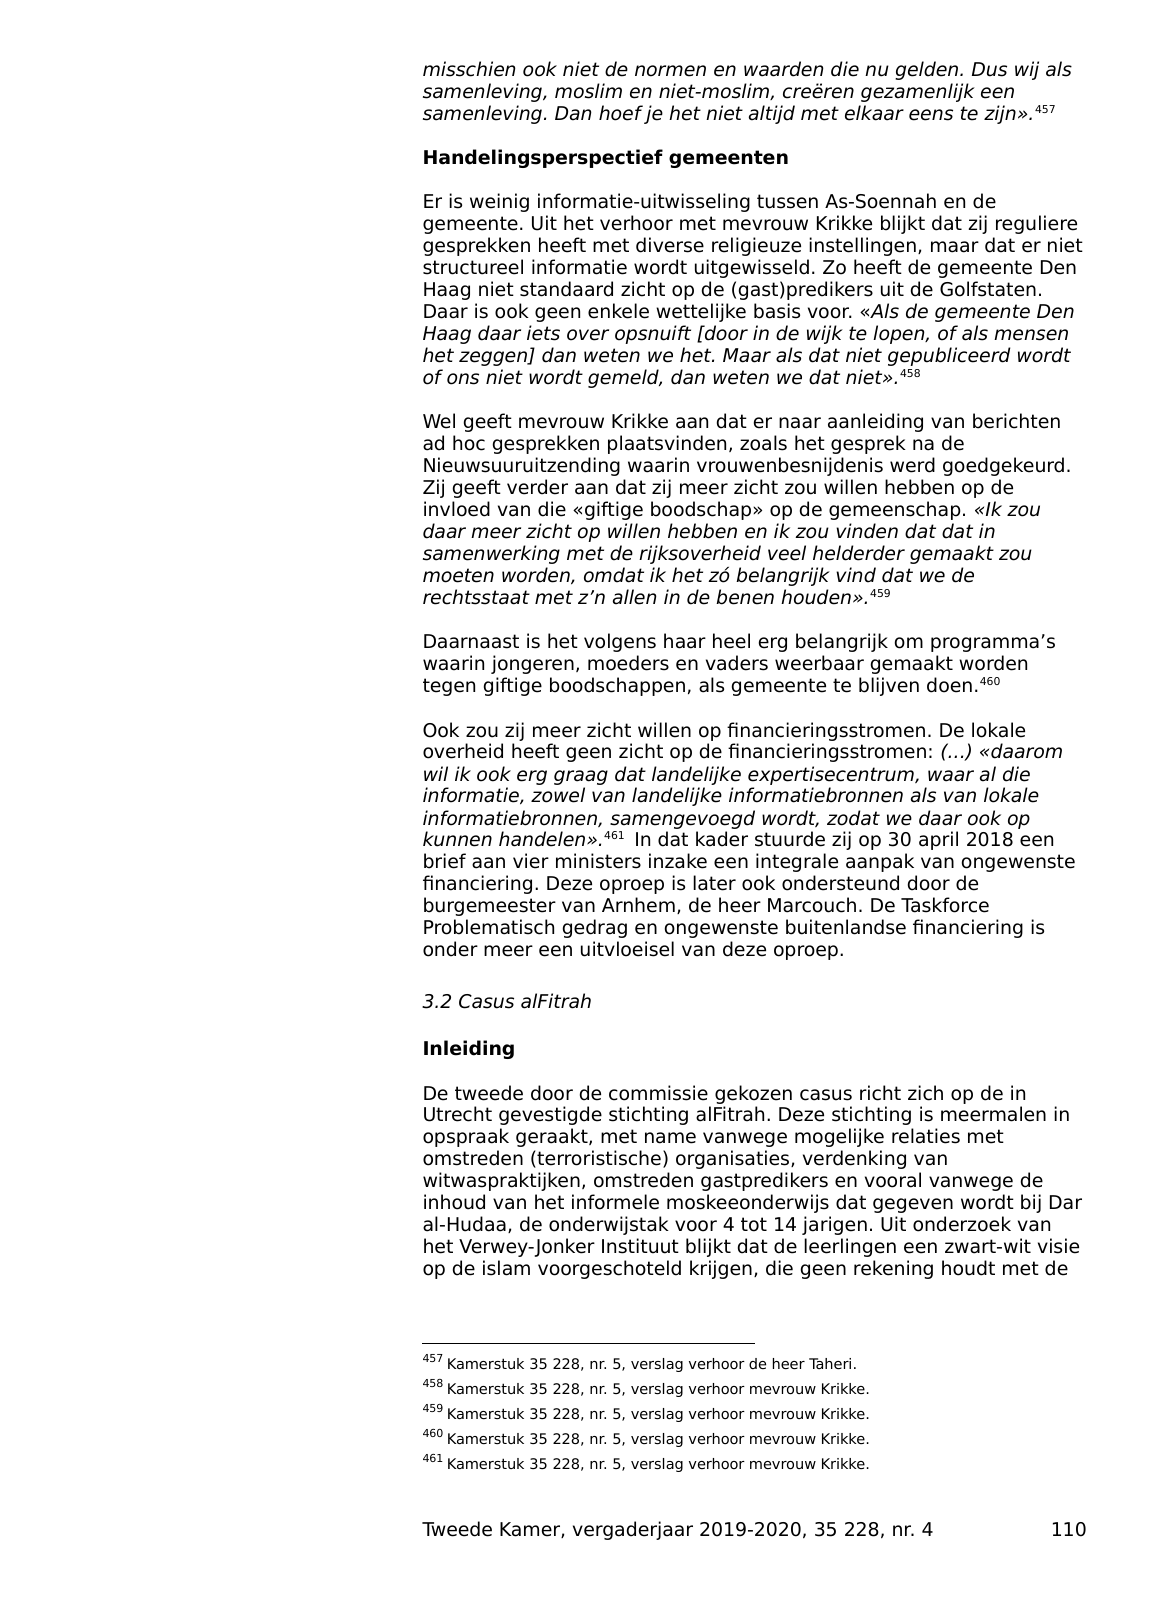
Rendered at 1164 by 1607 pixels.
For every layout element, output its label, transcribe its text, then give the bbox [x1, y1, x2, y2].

text Kamerstuk 35 228, nr. 5, verslag verhoor mevrouw Krikke. [422, 1402, 1087, 1424]
text Ook zou zij meer zicht willen op financieringsstromen. De lokale overheid heeft geen zicht op de financieringsstromen: (...) «daarom wil ik ook erg graag dat landelijke expertisecentrum, waar al die informatie, zowel van landelijke informatiebronnen als van lokale informatiebronnen, samengevoegd wordt, zodat we daar ook op kunnen handelen». In dat kader stuurde zij op 30 april 2018 een brief aan vier ministers inzake een integrale aanpak van ongewenste financiering. Deze oproep is later ook ondersteund door de burgemeester van Arnhem, de heer Marcouch. De Taskforce Problematisch gedrag en ongewenste buitenlandse financiering is onder meer een uitvloeisel van deze oproep. [422, 719, 1087, 961]
subtitle Inleiding [422, 1038, 1087, 1060]
text misschien ook niet de normen en waarden die nu gelden. Dus wij als samenleving, moslim en niet-moslim, creëren gezamenlijk een samenleving. Dan hoef je het niet altijd met elkaar eens te zijn». [422, 59, 1087, 125]
text Kamerstuk 35 228, nr. 5, verslag verhoor mevrouw Krikke. [422, 1377, 1087, 1399]
text Kamerstuk 35 228, nr. 5, verslag verhoor mevrouw Krikke. [422, 1427, 1087, 1449]
text Zij geeft verder aan dat zij meer zicht zou willen hebben op de invloed van die «giftige boodschap» op de gemeenschap. «Ik zou daar meer zicht op willen hebben en ik zou vinden dat dat in samenwerking met de rijksoverheid veel helderder gemaakt zou moeten worden, omdat ik het zó belangrijk vind dat we de rechtsstaat met z’n allen in de benen houden». [422, 477, 1087, 609]
text Kamerstuk 35 228, nr. 5, verslag verhoor mevrouw Krikke. [422, 1452, 1087, 1474]
text De tweede door de commissie gekozen casus richt zich op de in Utrecht gevestigde stichting alFitrah. Deze stichting is meermalen in opspraak geraakt, met name vanwege mogelijke relaties met omstreden (terroristische) organisaties, verdenking van witwaspraktijken, omstreden gastpredikers en vooral vanwege de inhoud van het informele moskeeonderwijs dat gegeven wordt bij Dar al-Hudaa, de onderwijstak voor 4 tot 14 jarigen. Uit onderzoek van het Verwey-Jonker Instituut blijkt dat de leerlingen een zwart-wit visie op de islam voorgeschoteld krijgen, die geen rekening houdt met de [422, 1082, 1087, 1280]
subtitle Handelingsperspectief gemeenten [422, 147, 1087, 169]
text Kamerstuk 35 228, nr. 5, verslag verhoor de heer Taheri. [422, 1352, 1087, 1374]
text Er is weinig informatie-uitwisseling tussen As-Soennah en de gemeente. Uit het verhoor met mevrouw Krikke blijkt dat zij reguliere gesprekken heeft met diverse religieuze instellingen, maar dat er niet structureel informatie wordt uitgewisseld. Zo heeft de gemeente Den Haag niet standaard zicht op de (gast)predikers uit de Golfstaten. Daar is ook geen enkele wettelijke basis voor. «Als de gemeente Den Haag daar iets over opsnuift [door in de wijk te lopen, of als mensen het zeggen] dan weten we het. Maar als dat niet gepubliceerd wordt of ons niet wordt gemeld, dan weten we dat niet». [422, 191, 1087, 389]
text Wel geeft mevrouw Krikke aan dat er naar aanleiding van berichten ad hoc gesprekken plaatsvinden, zoals het gesprek na de Nieuwsuuruitzending waarin vrouwenbesnijdenis werd goedgekeurd. [422, 411, 1087, 477]
subtitle 3.2 Casus alFitrah [422, 991, 1087, 1013]
text Daarnaast is het volgens haar heel erg belangrijk om programma’s waarin jongeren, moeders en vaders weerbaar gemaakt worden tegen giftige boodschappen, als gemeente te blijven doen. [422, 631, 1087, 697]
